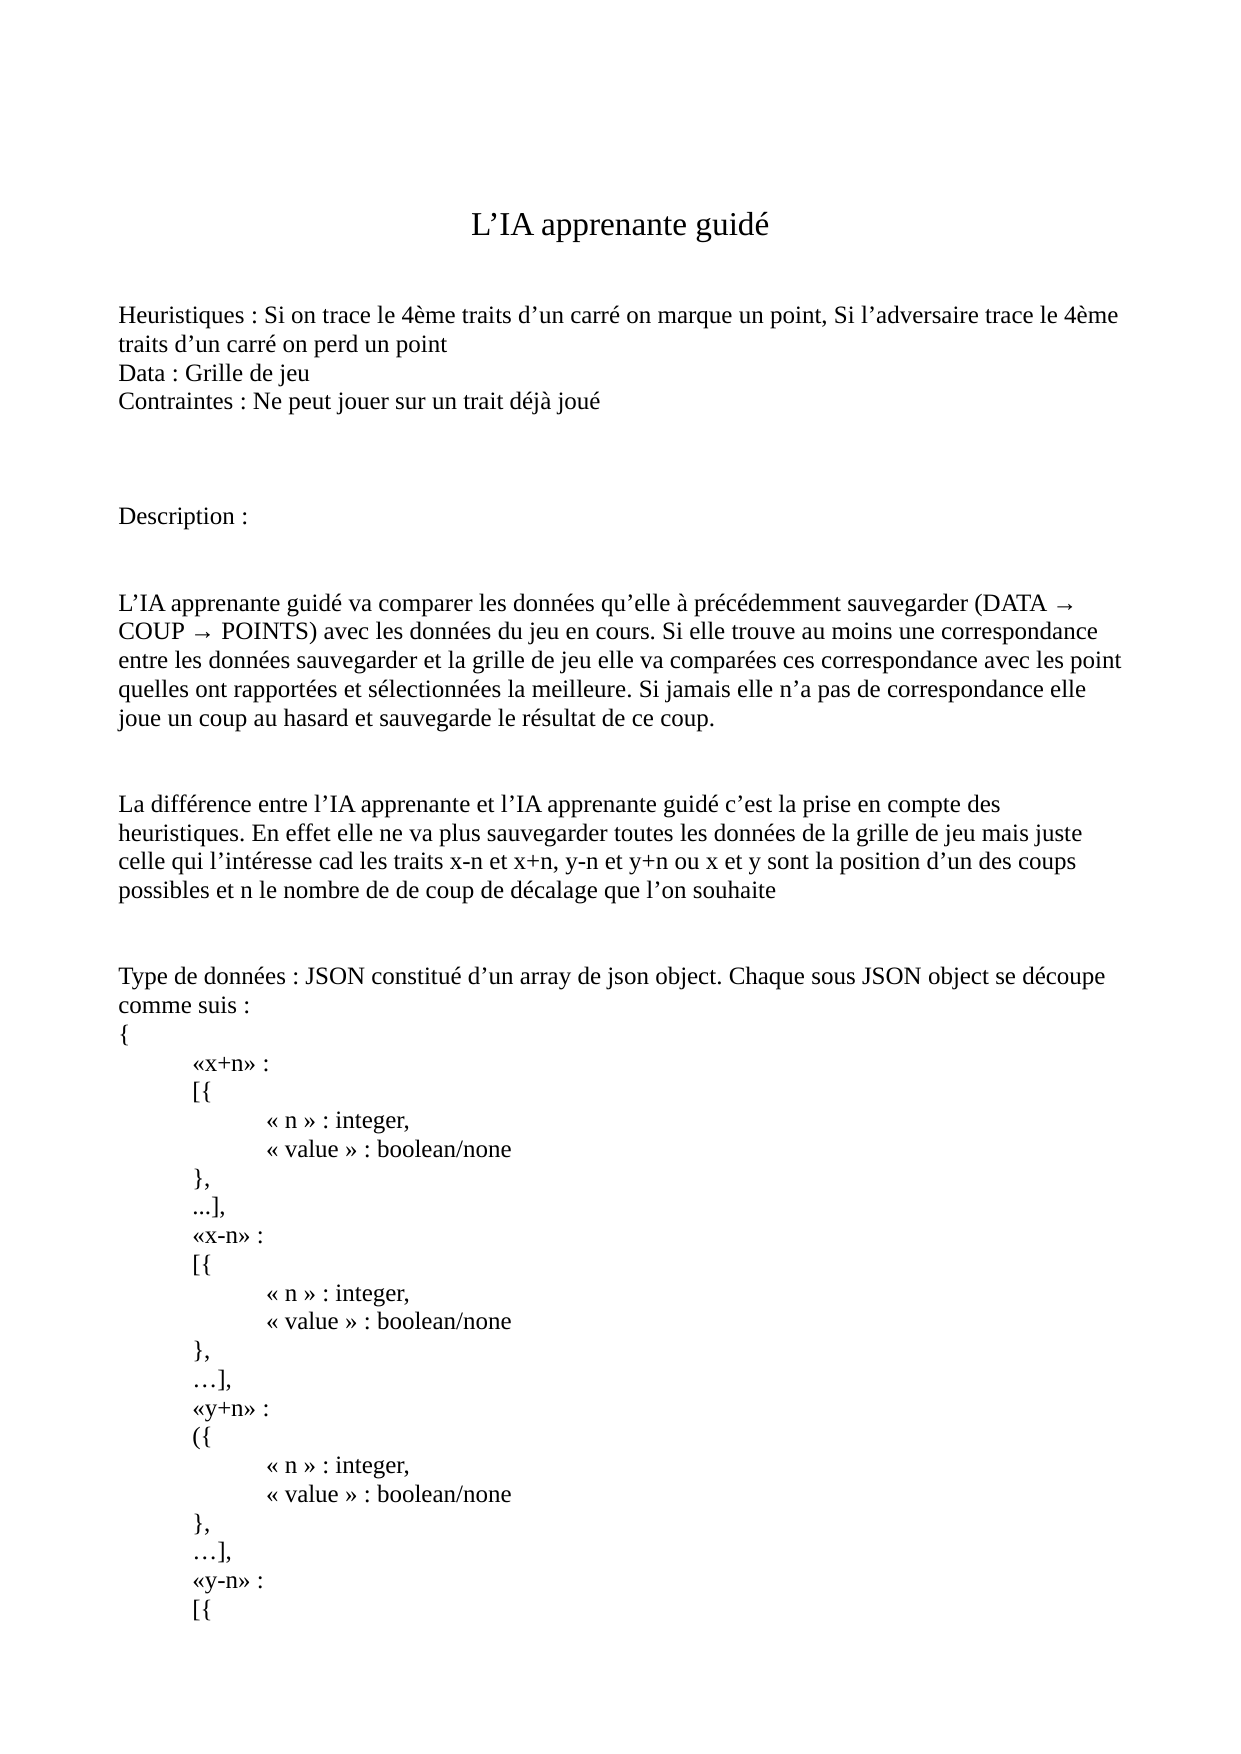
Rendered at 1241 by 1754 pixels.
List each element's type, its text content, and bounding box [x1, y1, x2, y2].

text «y-n» : [118, 1565, 1122, 1594]
text « n » : integer, [118, 1450, 1122, 1479]
text }, [118, 1335, 1122, 1364]
text Contraintes : Ne peut jouer sur un trait déjà joué [118, 386, 1122, 415]
text ({ [118, 1421, 1122, 1450]
text …], [118, 1536, 1122, 1565]
text L’IA apprenante guidé va comparer les données qu’elle à précédemment sauvegarder (DATA → COUP → POINTS) avec les données du jeu en cours. Si elle trouve au moins une correspondance entre les données sauvegarder et la grille de jeu elle va comparées ces correspondance avec les point quelles ont rapportées et sélectionnées la meilleure. Si jamais elle n’a pas de correspondance elle joue un coup au hasard et sauvegarde le résultat de ce coup. [118, 588, 1122, 731]
text « value » : boolean/none [118, 1479, 1122, 1508]
text «x+n» : [118, 1048, 1122, 1076]
text «y+n» : [118, 1393, 1122, 1421]
text L’IA apprenante guidé [118, 204, 1122, 243]
text }, [118, 1508, 1122, 1536]
text « n » : integer, [118, 1105, 1122, 1134]
text Type de données : JSON constitué d’un array de json object. Chaque sous JSON object se découpe comme suis : [118, 961, 1122, 1019]
text Heuristiques : Si on trace le 4ème traits d’un carré on marque un point, Si l’adversaire trace le 4ème traits d’un carré on perd un point [118, 300, 1122, 358]
text [{ [118, 1076, 1122, 1105]
text …], [118, 1364, 1122, 1393]
text { [118, 1019, 1122, 1048]
text }, ...], [118, 1163, 1122, 1220]
text Data : Grille de jeu [118, 358, 1122, 386]
text « n » : integer, [118, 1278, 1122, 1306]
text [{ [118, 1249, 1122, 1278]
text « value » : boolean/none [118, 1134, 1122, 1163]
text [{ [118, 1594, 1122, 1623]
text La différence entre l’IA apprenante et l’IA apprenante guidé c’est la prise en compte des heuristiques. En effet elle ne va plus sauvegarder toutes les données de la grille de jeu mais juste celle qui l’intéresse cad les traits x-n et x+n, y-n et y+n ou x et y sont la position d’un des coups possibles et n le nombre de de coup de décalage que l’on souhaite [118, 789, 1122, 904]
text «x-n» : [118, 1220, 1122, 1249]
text « value » : boolean/none [118, 1306, 1122, 1335]
text Description : [118, 501, 1122, 530]
